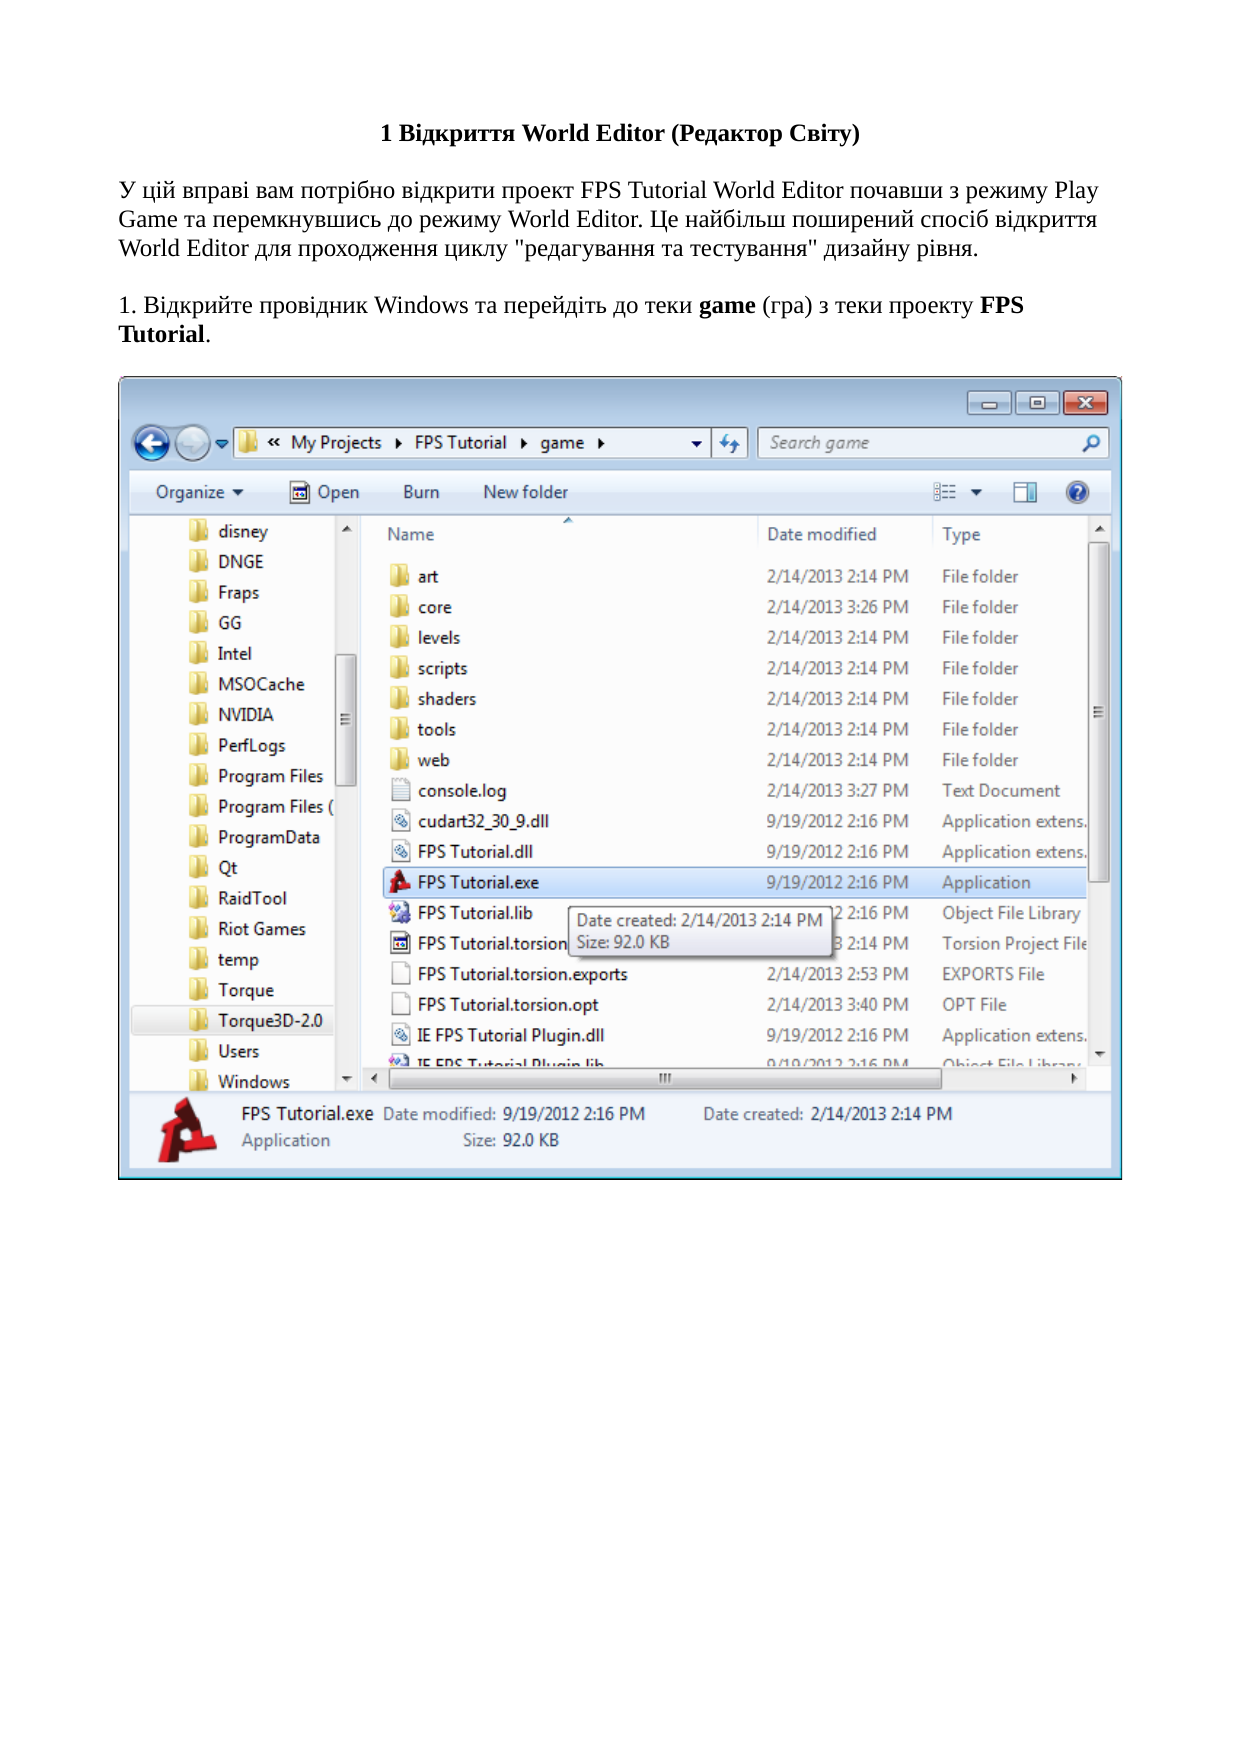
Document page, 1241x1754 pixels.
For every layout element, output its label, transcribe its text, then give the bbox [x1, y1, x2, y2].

text 1 Відкриття World Editor (Редактор Світу) [118, 118, 1122, 147]
picture [118, 376, 1123, 1180]
text 1. Відкрийте провідник Windows та перейдіть до теки game (гра) з теки проекту FPS Tutorial. [118, 291, 1122, 348]
text У цій вправі вам потрібно відкрити проект FPS Tutorial World Editor почавши з режиму Play Game та перемкнувшись до режиму World Editor. Це найбільш поширений спосіб відкриття World Editor для проходження циклу "редагування та тестування" дизайну рівня. [118, 176, 1122, 262]
